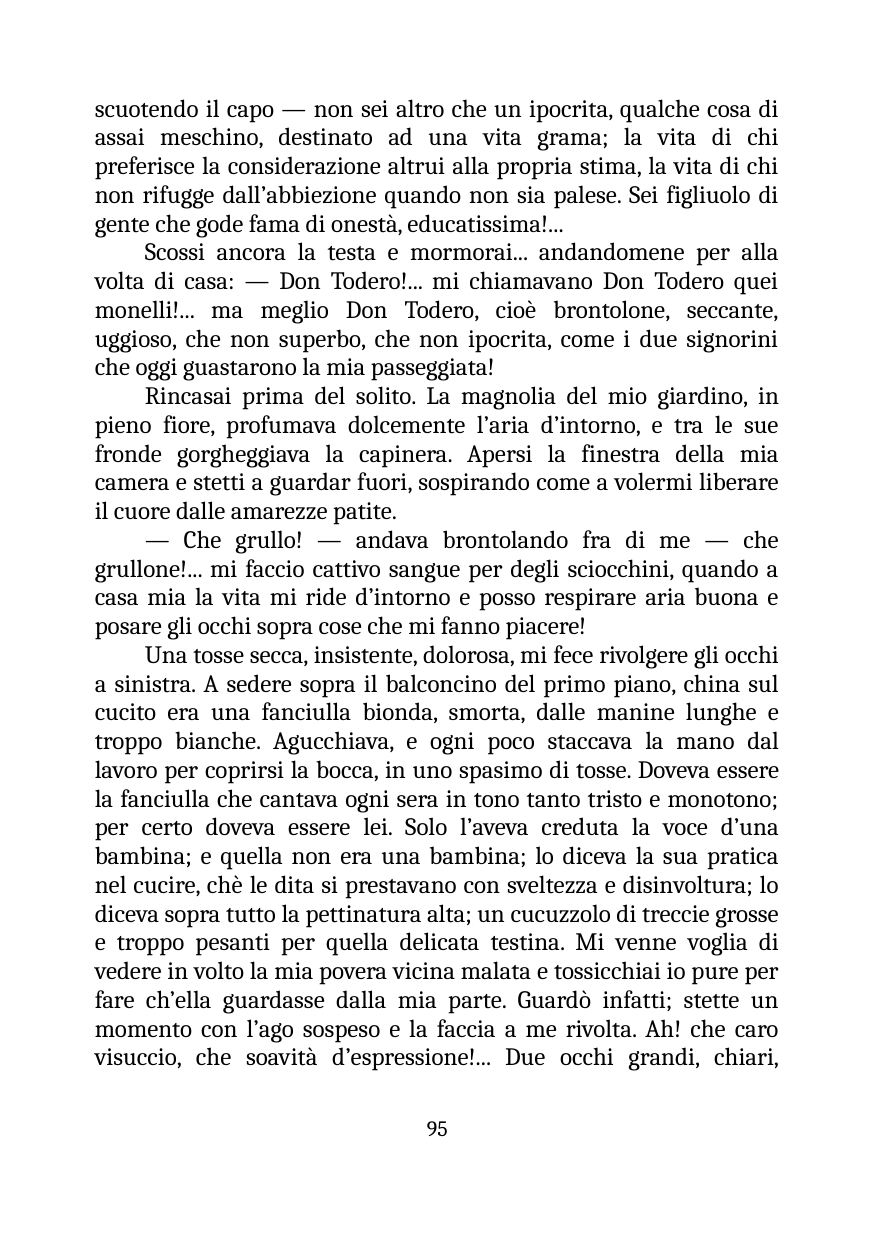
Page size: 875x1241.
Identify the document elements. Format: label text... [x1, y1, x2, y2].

text Scossi ancora la testa e mormorai... andandomene per alla volta di casa: — Don Todero!... mi chiamavano Don Todero quei monelli!... ma meglio Don Todero, cioè brontolone, seccante, uggioso, che non superbo, che non ipocrita, come i due signorini che oggi guastarono la mia passeggiata! [94, 238, 779, 382]
text scuotendo il capo — non sei altro che un ipocrita, qualche cosa di assai meschino, destinato ad una vita grama; la vita di chi preferisce la considerazione altrui alla propria stima, la vita di chi non rifugge dall’abbiezione quando non sia palese. Sei figliuolo di gente che gode fama di onestà, educatissima!... [94, 94, 779, 238]
text — Che grullo! — andava brontolando fra di me — che grullone!... mi faccio cattivo sangue per degli sciocchini, quando a casa mia la vita mi ride d’intorno e posso respirare aria buona e posare gli occhi sopra cose che mi fanno piacere! [94, 526, 779, 641]
text Una tosse secca, insistente, dolorosa, mi fece rivolgere gli occhi a sinistra. A sedere sopra il balconcino del primo piano, china sul cucito era una fanciulla bionda, smorta, dalle manine lunghe e troppo bianche. Agucchiava, e ogni poco staccava la mano dal lavoro per coprirsi la bocca, in uno spasimo di tosse. Doveva essere la fanciulla che cantava ogni sera in tono tanto tristo e monotono; per certo doveva essere lei. Solo l’aveva creduta la voce d’una bambina; e quella non era una bambina; lo diceva la sua pratica nel cucire, chè le dita si prestavano con sveltezza e disinvoltura; lo diceva sopra tutto la pettinatura alta; un cucuzzolo di treccie grosse e troppo pesanti per quella delicata testina. Mi venne voglia di vedere in volto la mia povera vicina malata e tossicchiai io pure per fare ch’ella guardasse dalla mia parte. Guardò infatti; stette un momento con l’ago sospeso e la faccia a me rivolta. Ah! che caro visuccio, che soavità d’espressione!... Due occhi grandi, chiari, [94, 641, 779, 1072]
text Rincasai prima del solito. La magnolia del mio giardino, in pieno fiore, profumava dolcemente l’aria d’intorno, e tra le sue fronde gorgheggiava la capinera. Apersi la finestra della mia camera e stetti a guardar fuori, sospirando come a volermi liberare il cuore dalle amarezze patite. [94, 382, 779, 526]
